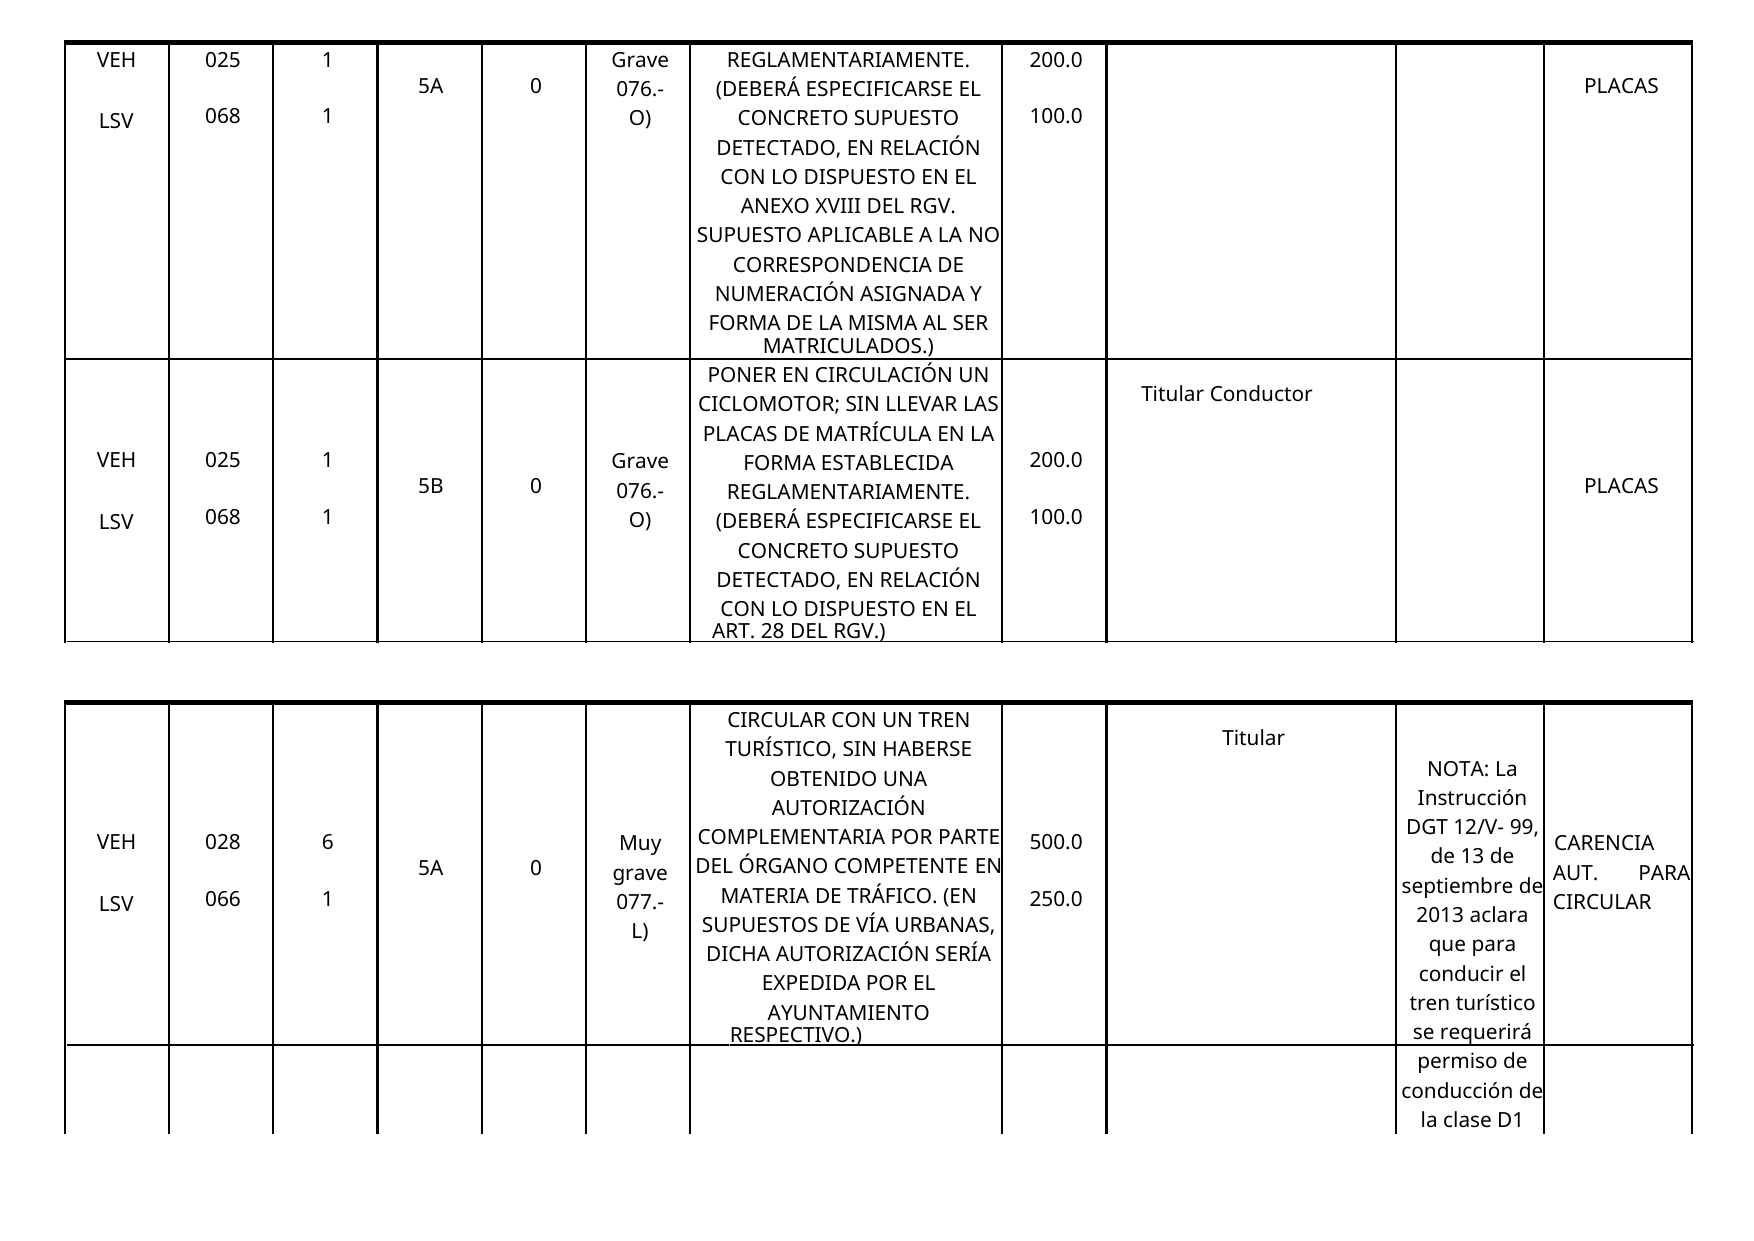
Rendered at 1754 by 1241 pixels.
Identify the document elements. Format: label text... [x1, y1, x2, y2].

table_header 200.0 100.0 [1003, 45, 1105, 358]
table_header Muy grave 077.- L) [587, 705, 689, 1044]
table_header 5A [379, 45, 481, 358]
table_header [483, 1046, 585, 1133]
table_header [1545, 1046, 1691, 1133]
table_cell PLACAS [1545, 360, 1691, 641]
table_header 025 068 [170, 45, 272, 358]
table_header [274, 1046, 376, 1133]
table_header 0 [483, 45, 585, 358]
table_header [1108, 1046, 1395, 1133]
table_header CARENCIA AUT. PARA CIRCULAR [1545, 705, 1691, 1044]
table_header 028 066 [170, 705, 272, 1044]
table_cell [1397, 360, 1543, 641]
table_cell Grave 076.- O) [587, 360, 689, 641]
table_header 0 [483, 705, 585, 1044]
table_header PLACAS [1545, 45, 1691, 358]
table_header [1003, 1046, 1105, 1133]
table_cell 025 068 [170, 360, 272, 641]
table_header permiso de conducción de la clase D1 [1397, 1046, 1543, 1133]
table_header REGLAMENTARIAMENTE. (DEBERÁ ESPECIFICARSE EL CONCRETO SUPUESTO DETECTADO, EN RELACIÓN CON LO DISPUESTO EN EL ANEXO XVIII DEL RGV. SUPUESTO APLICABLE A LA NO CORRESPONDENCIA DE NUMERACIÓN ASIGNADA Y FORMA DE LA MISMA AL SER MATRICULADOS.) [691, 45, 1001, 358]
table_header Grave 076.- O) [587, 45, 689, 358]
table_header [1397, 45, 1543, 358]
table_cell 0 [483, 360, 585, 641]
table_header [587, 1046, 689, 1133]
table_cell VEH LSV [66, 360, 168, 643]
table_header 500.0 250.0 [1003, 705, 1105, 1044]
table_header [691, 1046, 1001, 1133]
table_cell Titular Conductor [1108, 360, 1395, 641]
table_header 5A [379, 705, 481, 1044]
table_header NOTA: La Instrucción DGT 12/V- 99, de 13 de septiembre de 2013 aclara que para conducir el tren turístico se requerirá [1397, 705, 1543, 1044]
table_header [379, 1046, 481, 1133]
table_cell 1 1 [274, 360, 376, 641]
table_header Titular [1108, 705, 1395, 1044]
table_cell 200.0 100.0 [1003, 360, 1105, 641]
table_header VEH LSV [66, 45, 168, 358]
table_header VEH LSV [66, 705, 168, 1133]
table_header CIRCULAR CON UN TREN TURÍSTICO, SIN HABERSE OBTENIDO UNA AUTORIZACIÓN COMPLEMENTARIA POR PARTE DEL ÓRGANO COMPETENTE EN MATERIA DE TRÁFICO. (EN SUPUESTOS DE VÍA URBANAS, DICHA AUTORIZACIÓN SERÍA EXPEDIDA POR EL AYUNTAMIENTO RESPECTIVO.) [691, 705, 1001, 1044]
table_header [1108, 45, 1395, 358]
table_header [170, 1046, 272, 1133]
table_header 1 1 [274, 45, 376, 358]
table_cell 5B [379, 360, 481, 641]
table_cell PONER EN CIRCULACIÓN UN CICLOMOTOR; SIN LLEVAR LAS PLACAS DE MATRÍCULA EN LA FORMA ESTABLECIDA REGLAMENTARIAMENTE. (DEBERÁ ESPECIFICARSE EL CONCRETO SUPUESTO DETECTADO, EN RELACIÓN CON LO DISPUESTO EN EL ART. 28 DEL RGV.) [691, 360, 1001, 641]
table_header 6 1 [274, 705, 376, 1044]
